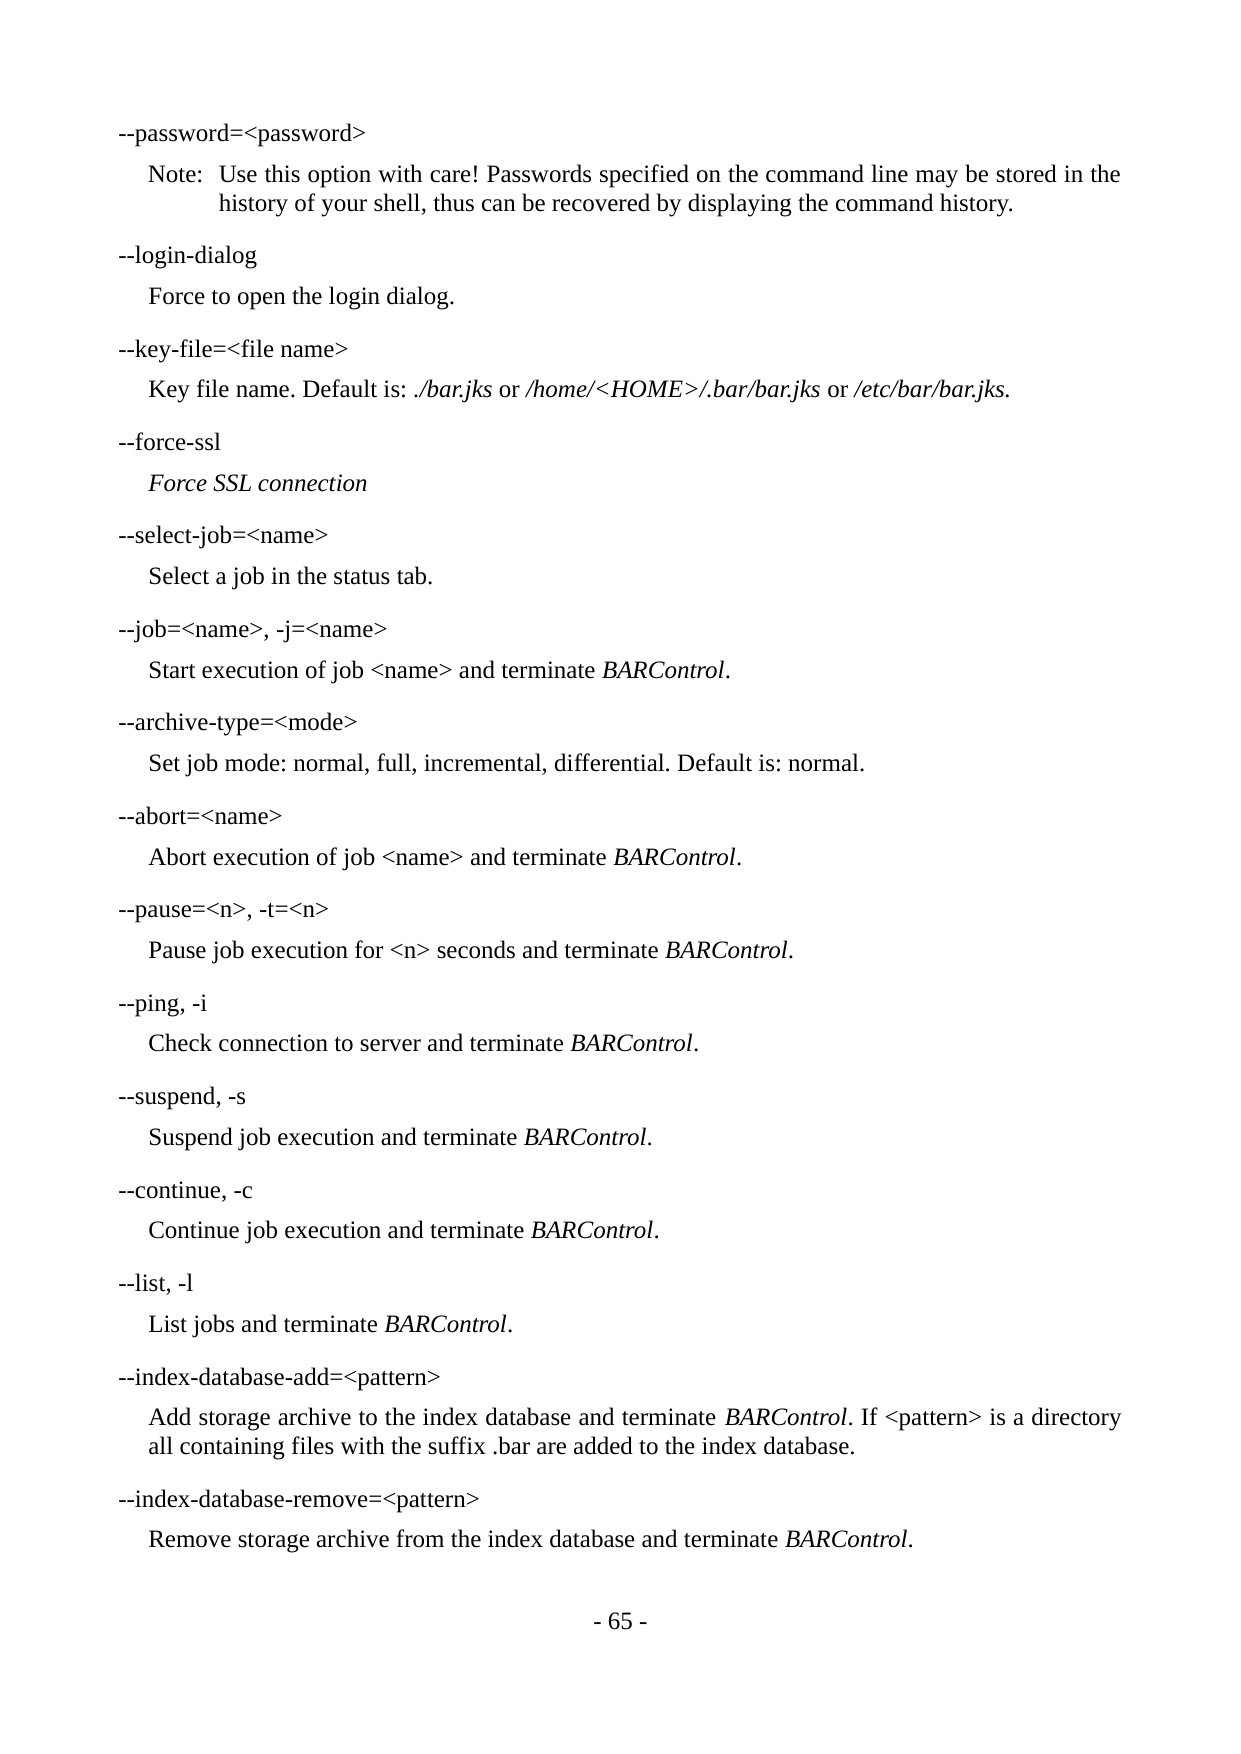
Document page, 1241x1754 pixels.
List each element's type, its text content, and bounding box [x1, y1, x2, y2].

title --force-ssl [118, 427, 1122, 456]
text Select a job in the status tab. [148, 561, 1122, 590]
title --job=<name>, -j=<name> [118, 614, 1122, 643]
text Start execution of job <name> and terminate BARControl. [148, 655, 1122, 683]
title --list, -l [118, 1268, 1122, 1297]
title --suspend, -s [118, 1081, 1122, 1110]
title --pause=<n>, -t=<n> [118, 894, 1122, 923]
title --index-database-add=<pattern> [118, 1362, 1122, 1390]
title --abort=<name> [118, 801, 1122, 830]
text Abort execution of job <name> and terminate BARControl. [148, 842, 1122, 870]
text Key file name. Default is: ./bar.jks or /home/<HOME>/.bar/bar.jks or /etc/bar/bar.jks. [148, 374, 1122, 403]
text Suspend job execution and terminate BARControl. [148, 1122, 1122, 1151]
text Note: Use this option with care! Passwords specified on the command line may be stored in the history of your shell, thus can be recovered by displaying the command history. [148, 159, 1122, 216]
title --password=<password> [118, 118, 1122, 147]
text Check connection to server and terminate BARControl. [148, 1028, 1122, 1057]
text Continue job execution and terminate BARControl. [148, 1215, 1122, 1244]
title --index-database-remove=<pattern> [118, 1484, 1122, 1512]
text Pause job execution for <n> seconds and terminate BARControl. [148, 935, 1122, 964]
title --key-file=<file name> [118, 334, 1122, 362]
title --select-job=<name> [118, 521, 1122, 549]
text Add storage archive to the index database and terminate BARControl. If <pattern> is a directory all containing files with the suffix .bar are added to the index database. [148, 1402, 1122, 1460]
text Set job mode: normal, full, incremental, differential. Default is: normal. [148, 748, 1122, 777]
title --login-dialog [118, 240, 1122, 269]
text Force SSL connection [148, 468, 1122, 497]
title --continue, -c [118, 1175, 1122, 1203]
title --archive-type=<mode> [118, 707, 1122, 736]
title --ping, -i [118, 988, 1122, 1017]
text Remove storage archive from the index database and terminate BARControl. [148, 1524, 1122, 1553]
text Force to open the login dialog. [148, 281, 1122, 310]
text List jobs and terminate BARControl. [148, 1309, 1122, 1338]
